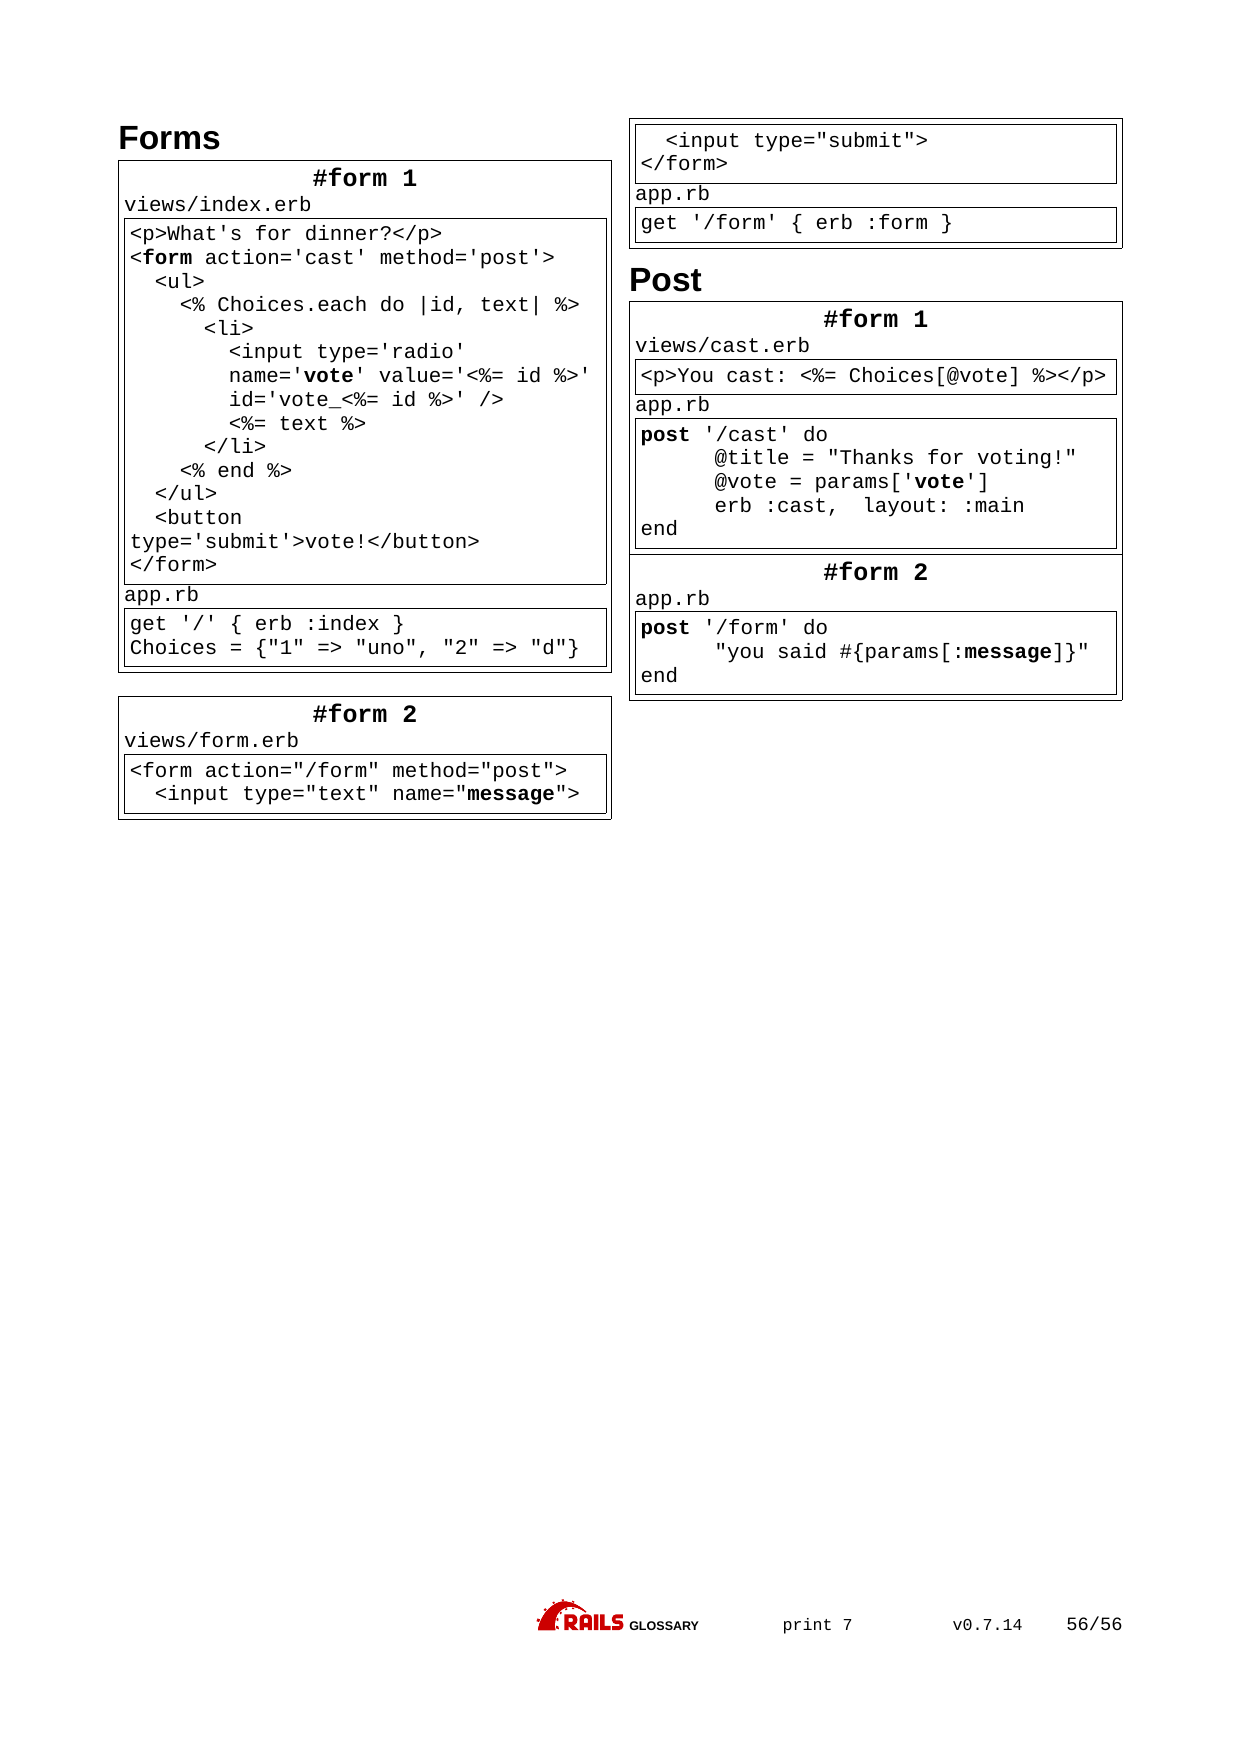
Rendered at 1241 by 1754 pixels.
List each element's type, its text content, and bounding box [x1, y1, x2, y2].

table_header app.rb [630, 119, 1122, 248]
table_header post '/cast' do @title = "Thanks for voting!" @vote = params['vote'] erb :cast, layout: :main end [636, 419, 1116, 548]
table_header #form 1 views/cast.erb app.rb [630, 302, 1122, 554]
table_cell #form 2 app.rb [630, 555, 1122, 700]
table_header get '/form' { erb :form } [636, 208, 1116, 242]
table_header <input type="submit"> </form> [636, 125, 1116, 183]
table_header get '/' { erb :index } Choices = {"1" => "uno", "2" => "d"} [125, 609, 606, 666]
table_header <p>What's for dinner?</p> <form action='cast' method='post'> <ul> <% Choices.each do |id, text| %> <li> <input type='radio' name='vote' value='<%= id %>' id='vote_<%= id %>' /> <%= text %> </li> <% end %> </ul> <button type='submit'>vote!</button> </form> [125, 219, 606, 584]
table_header #form 2 views/form.erb [119, 697, 611, 818]
table_header <form action="/form" method="post"> <input type="text" name="message"> [125, 755, 606, 813]
subtitle Post [629, 259, 1122, 298]
table_header #form 1 views/index.erb app.rb [119, 161, 611, 672]
table_header post '/form' do "you said #{params[:message]}" end [636, 612, 1116, 694]
table_header <p>You cast: <%= Choices[@vote] %></p> [636, 360, 1116, 394]
subtitle Forms [118, 118, 611, 157]
